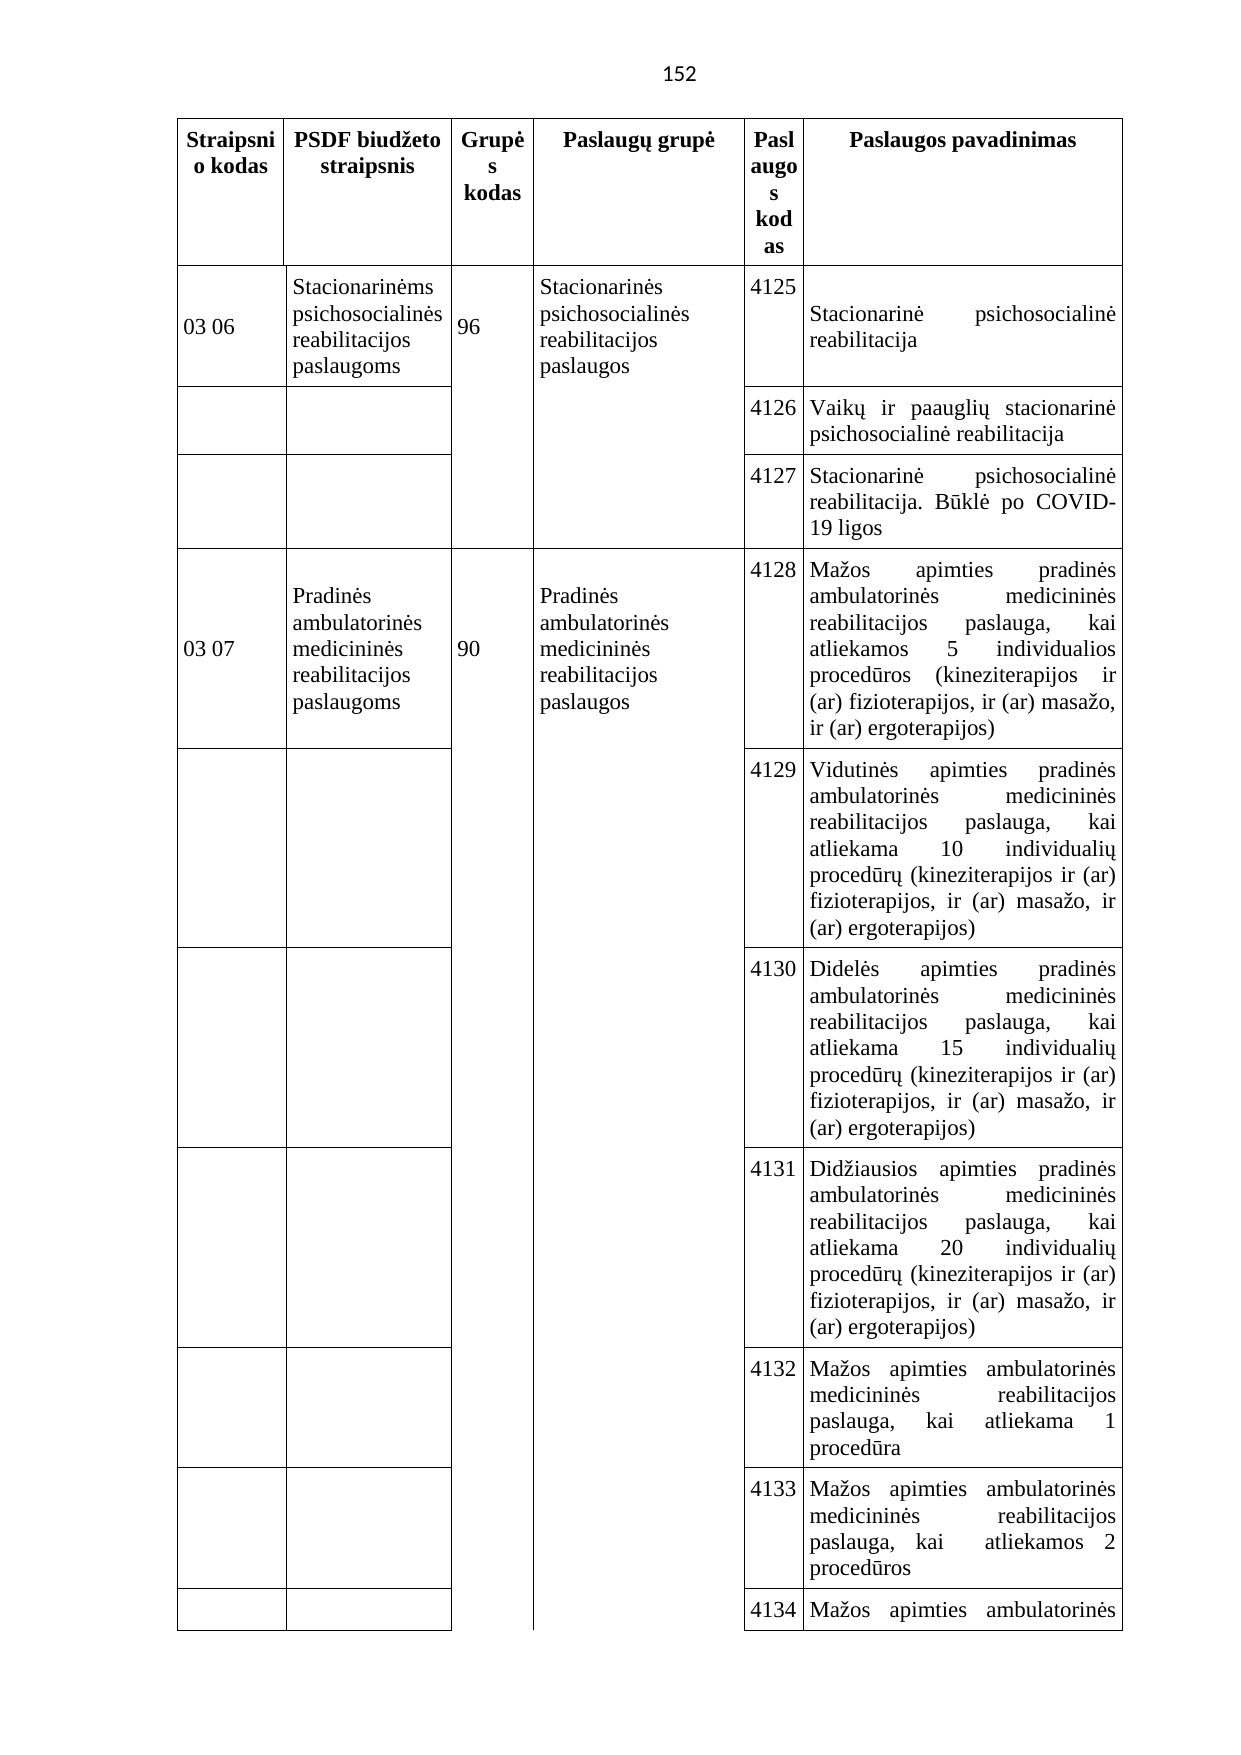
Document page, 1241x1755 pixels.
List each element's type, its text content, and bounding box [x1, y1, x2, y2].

table_cell Stacionarinė psichosocialinė reabilitacija. Būklė po COVID-19 ligos [804, 455, 1122, 548]
table_header Straipsnio kodas [178, 119, 283, 265]
table_cell [287, 387, 451, 454]
table_cell [287, 948, 451, 1147]
table_cell Mažos apimties pradinės ambulatorinės medicininės reabilitacijos paslauga, kai atliekamos 5 individualios procedūros (kineziterapijos ir (ar) fizioterapijos, ir (ar) masažo, ir (ar) ergoterapijos) [804, 549, 1122, 748]
table_cell [534, 1467, 744, 1588]
table_cell 4134 [745, 1589, 803, 1629]
table_header Paslaugų grupė [534, 119, 744, 265]
table_cell [452, 947, 533, 1147]
table_cell [534, 386, 744, 454]
table_cell [534, 947, 744, 1147]
table_header Paslaugos pavadinimas [804, 119, 1122, 265]
table_cell 96 [452, 266, 533, 386]
table_cell Stacionarinė psichosocialinė reabilitacija [804, 266, 1122, 386]
table_cell [534, 1347, 744, 1467]
table_cell Mažos apimties ambulatorinės medicininės reabilitacijos paslauga, kai atliekama 1 procedūra [804, 1348, 1122, 1467]
table_cell [178, 948, 286, 1147]
table_cell 4130 [745, 948, 803, 1147]
table_cell [178, 1468, 286, 1588]
table_cell [452, 386, 533, 454]
table_cell Pradinės ambulatorinės medicininės reabilitacijos paslaugoms [287, 549, 451, 748]
table_cell Vaikų ir paauglių stacionarinė psichosocialinė reabilitacija [804, 387, 1122, 454]
table_header Paslaugos kodas [745, 119, 803, 265]
table_cell 4132 [745, 1348, 803, 1467]
table_cell 90 [452, 549, 533, 748]
table_cell Didelės apimties pradinės ambulatorinės medicininės reabilitacijos paslauga, kai atliekama 15 individualių procedūrų (kineziterapijos ir (ar) fizioterapijos, ir (ar) masažo, ir (ar) ergoterapijos) [804, 948, 1122, 1147]
table_cell 03 07 [178, 549, 286, 748]
table_cell Stacionarinėms psichosocialinės reabilitacijos paslaugoms [287, 266, 451, 386]
table_cell Didžiausios apimties pradinės ambulatorinės medicininės reabilitacijos paslauga, kai atliekama 20 individualių procedūrų (kineziterapijos ir (ar) fizioterapijos, ir (ar) masažo, ir (ar) ergoterapijos) [804, 1148, 1122, 1347]
table_cell Mažos apimties ambulatorinės [804, 1589, 1122, 1629]
table_cell [178, 1589, 286, 1629]
table_header PSDF biudžeto straipsnis [284, 119, 451, 265]
table_cell [534, 1147, 744, 1347]
table_cell [534, 1588, 744, 1629]
table_cell [534, 748, 744, 947]
table_cell [178, 1348, 286, 1467]
table_cell [452, 1147, 533, 1347]
table_cell [452, 748, 533, 947]
table_cell 4131 [745, 1148, 803, 1347]
table_cell 4127 [745, 455, 803, 548]
table_cell [287, 1148, 451, 1347]
table_cell 03 06 [178, 266, 286, 386]
table_cell [287, 1589, 451, 1629]
table_cell [287, 1348, 451, 1467]
table_cell 4133 [745, 1468, 803, 1588]
table_header Grupės kodas [452, 119, 533, 265]
table_cell [452, 454, 533, 548]
table_cell [178, 749, 286, 947]
table_cell [178, 1148, 286, 1347]
table_cell 4128 [745, 549, 803, 748]
table_cell Vidutinės apimties pradinės ambulatorinės medicininės reabilitacijos paslauga, kai atliekama 10 individualių procedūrų (kineziterapijos ir (ar) fizioterapijos, ir (ar) masažo, ir (ar) ergoterapijos) [804, 749, 1122, 947]
table_cell [452, 1347, 533, 1467]
table_cell Stacionarinės psichosocialinės reabilitacijos paslaugos [534, 266, 744, 386]
table_cell [178, 387, 286, 454]
table_cell [287, 455, 451, 548]
table_cell [287, 1468, 451, 1588]
table_cell [178, 455, 286, 548]
table_cell Mažos apimties ambulatorinės medicininės reabilitacijos paslauga, kai atliekamos 2 procedūros [804, 1468, 1122, 1588]
table_cell 4126 [745, 387, 803, 454]
table_cell 4129 [745, 749, 803, 947]
table_cell [287, 749, 451, 947]
table_cell Pradinės ambulatorinės medicininės reabilitacijos paslaugos [534, 549, 744, 748]
table_cell [452, 1467, 533, 1588]
table_cell 4125 [745, 266, 803, 386]
table_cell [534, 454, 744, 548]
table_cell [452, 1588, 533, 1629]
